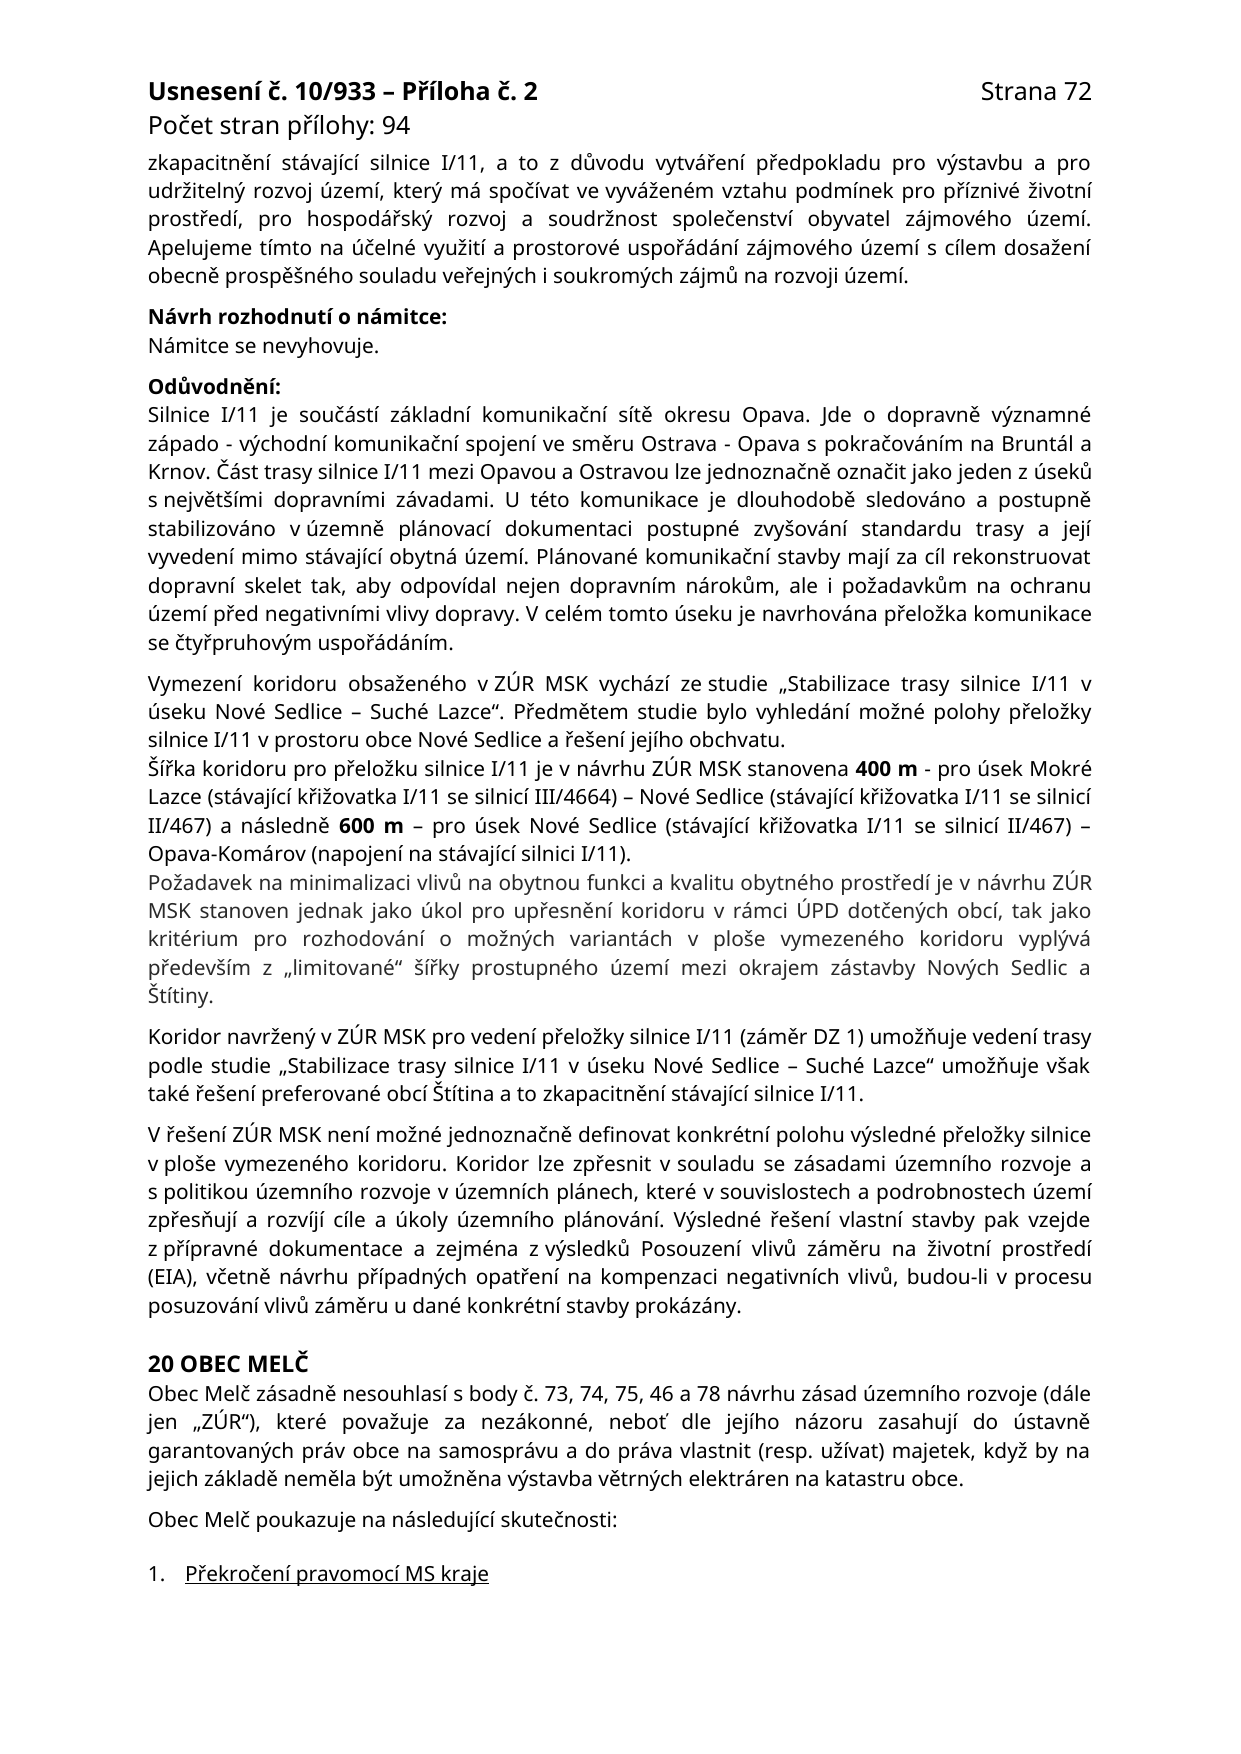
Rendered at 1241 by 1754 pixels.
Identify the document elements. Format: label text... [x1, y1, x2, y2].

text Obec Melč poukazuje na následující skutečnosti: [148, 1505, 1092, 1534]
text Požadavek na minimalizaci vlivů na obytnou funkci a kvalitu obytného prostředí je v návrhu ZÚR MSK stanoven jednak jako úkol pro upřesnění koridoru v rámci ÚPD dotčených obcí, tak jako kritérium pro rozhodování o možných variantách v ploše vymezeného koridoru vyplývá především z „limitované“ šířky prostupného území mezi okrajem zástavby Nových Sedlic a Štítiny. [148, 868, 1092, 1010]
text Obec Melč zásadně nesouhlasí s body č. 73, 74, 75, 46 a 78 návrhu zásad územního rozvoje (dále jen „ZÚR“), které považuje za nezákonné, neboť dle jejího názoru zasahují do ústavně garantovaných práv obce na samosprávu a do práva vlastnit (resp. užívat) majetek, když by na jejich základě neměla být umožněna výstavba větrných elektráren na katastru obce. [148, 1379, 1092, 1493]
text Vymezení koridoru obsaženého v ZÚR MSK vychází ze studie „Stabilizace trasy silnice I/11 v úseku Nové Sedlice – Suché Lazce“. Předmětem studie bylo vyhledání možné polohy přeložky silnice I/11 v prostoru obce Nové Sedlice a řešení jejího obchvatu. [148, 669, 1092, 754]
text Šířka koridoru pro přeložku silnice I/11 je v návrhu ZÚR MSK stanovena 400 m - pro úsek Mokré Lazce (stávající křižovatka I/11 se silnicí III/4664) – Nové Sedlice (stávající křižovatka I/11 se silnicí II/467) a následně 600 m – pro úsek Nové Sedlice (stávající křižovatka I/11 se silnicí II/467) – Opava-Komárov (napojení na stávající silnici I/11). [148, 754, 1092, 868]
text V řešení ZÚR MSK není možné jednoznačně definovat konkrétní polohu výsledné přeložky silnice v ploše vymezeného koridoru. Koridor lze zpřesnit v souladu se zásadami územního rozvoje a s politikou územního rozvoje v územních plánech, které v souvislostech a podrobnostech území zpřesňují a rozvíjí cíle a úkoly územního plánování. Výsledné řešení vlastní stavby pak vzejde z přípravné dokumentace a zejména z výsledků Posouzení vlivů záměru na životní prostředí (EIA), včetně návrhu případných opatření na kompenzaci negativních vlivů, budou-li v procesu posuzování vlivů záměru u dané konkrétní stavby prokázány. [148, 1120, 1092, 1319]
text Koridor navržený v ZÚR MSK pro vedení přeložky silnice I/11 (záměr DZ 1) umožňuje vedení trasy podle studie „Stabilizace trasy silnice I/11 v úseku Nové Sedlice – Suché Lazce“ umožňuje však také řešení preferované obcí Štítina a to zkapacitnění stávající silnice I/11. [148, 1022, 1092, 1108]
text Silnice I/11 je součástí základní komunikační sítě okresu Opava. Jde o dopravně významné západo - východní komunikační spojení ve směru Ostrava - Opava s pokračováním na Bruntál a Krnov. Část trasy silnice I/11 mezi Opavou a Ostravou lze jednoznačně označit jako jeden z úseků s největšími dopravními závadami. U této komunikace je dlouhodobě sledováno a postupně stabilizováno v územně plánovací dokumentaci postupné zvyšování standardu trasy a její vyvedení mimo stávající obytná území. Plánované komunikační stavby mají za cíl rekonstruovat dopravní skelet tak, aby odpovídal nejen dopravním nárokům, ale i požadavkům na ochranu území před negativními vlivy dopravy. V celém tomto úseku je navrhována přeložka komunikace se čtyřpruhovým uspořádáním. [148, 400, 1092, 656]
list Překročení pravomocí MS kraje [148, 1559, 1092, 1587]
text zkapacitnění stávající silnice I/11, a to z důvodu vytváření předpokladu pro výstavbu a pro udržitelný rozvoj území, který má spočívat ve vyváženém vztahu podmínek pro příznivé životní prostředí, pro hospodářský rozvoj a soudržnost společenství obyvatel zájmového území. Apelujeme tímto na účelné využití a prostorové uspořádání zájmového území s cílem dosažení obecně prospěšného souladu veřejných i soukromých zájmů na rozvoji území. [148, 148, 1092, 290]
text Odůvodnění: [148, 372, 1092, 400]
text 20 Obec Melč [148, 1348, 1092, 1379]
text Návrh rozhodnutí o námitce: [148, 302, 1092, 331]
text Námitce se nevyhovuje. [148, 331, 1092, 359]
